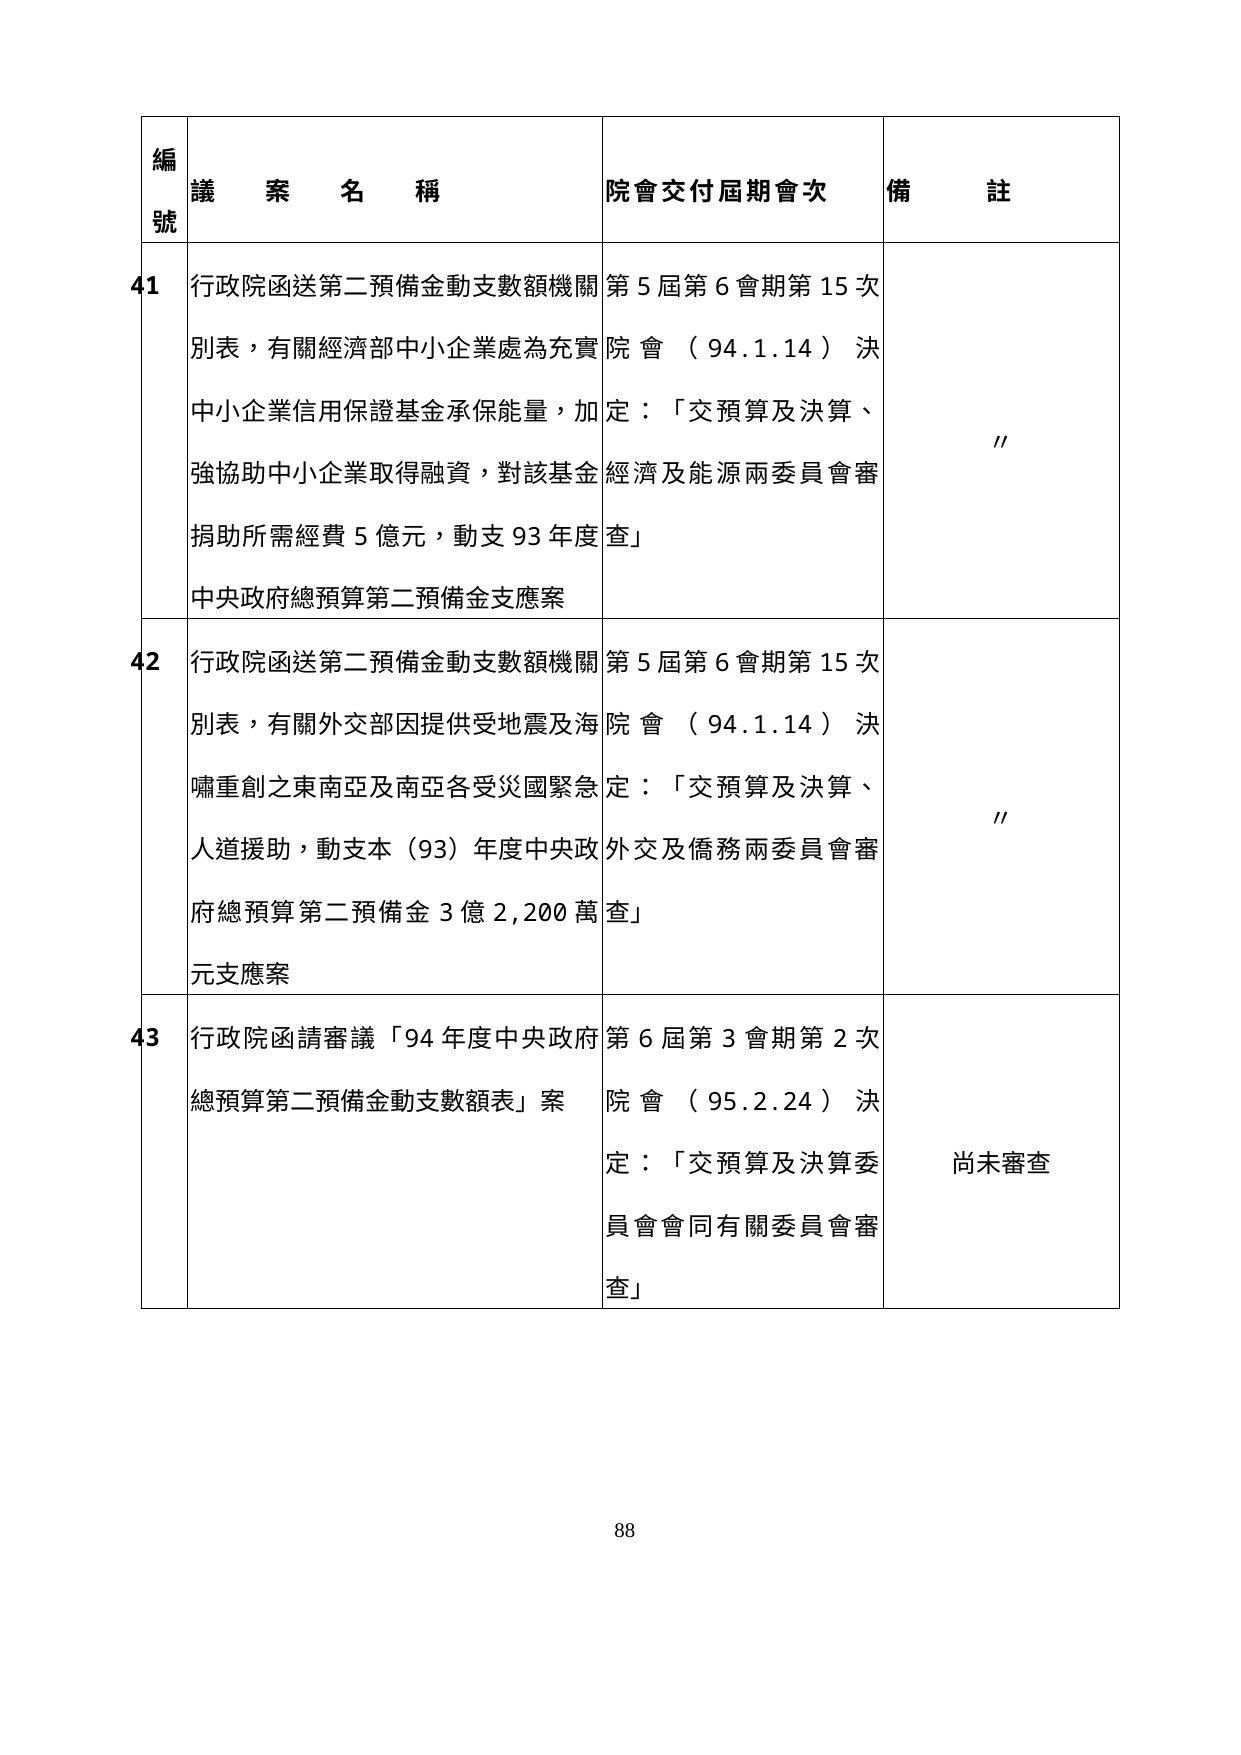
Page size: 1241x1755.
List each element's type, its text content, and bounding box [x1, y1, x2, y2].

table_cell 行政院函送第二預備金動支數額機關別表，有關外交部因提供受地震及海嘯重創之東南亞及南亞各受災國緊急人道援助，動支本（93）年度中央政府總預算第二預備金3億2,200萬元支應案 [188, 619, 602, 994]
table_cell 行政院函請審議「94年度中央政府總預算第二預備金動支數額表」案 [188, 995, 602, 1307]
table_cell 第5屆第6會期第15次院會（94.1.14）決定：「交預算及決算、經濟及能源兩委員會審查」 [603, 243, 883, 618]
table_cell 尚未審查 [884, 995, 1119, 1307]
table_cell 〃 [884, 243, 1119, 618]
table_cell 〃 [884, 619, 1119, 994]
table_header 編號 [142, 117, 187, 242]
table_cell 行政院函送第二預備金動支數額機關別表，有關經濟部中小企業處為充實中小企業信用保證基金承保能量，加強協助中小企業取得融資，對該基金捐助所需經費5億元，動支93年度中央政府總預算第二預備金支應案 [188, 243, 602, 618]
table_cell [142, 619, 187, 994]
table_header 院會交付屆期會次 [603, 117, 883, 242]
table_cell 第5屆第6會期第15次院會（94.1.14）決定：「交預算及決算、外交及僑務兩委員會審查」 [603, 619, 883, 994]
table_cell [142, 243, 187, 618]
table_cell 第6屆第3會期第2次院會（95.2.24）決定：「交預算及決算委員會會同有關委員會審查」 [603, 995, 883, 1307]
table_cell [142, 995, 187, 1307]
table_header 備 註 [884, 117, 1119, 242]
table_header 議 案 名 稱 [188, 117, 602, 242]
